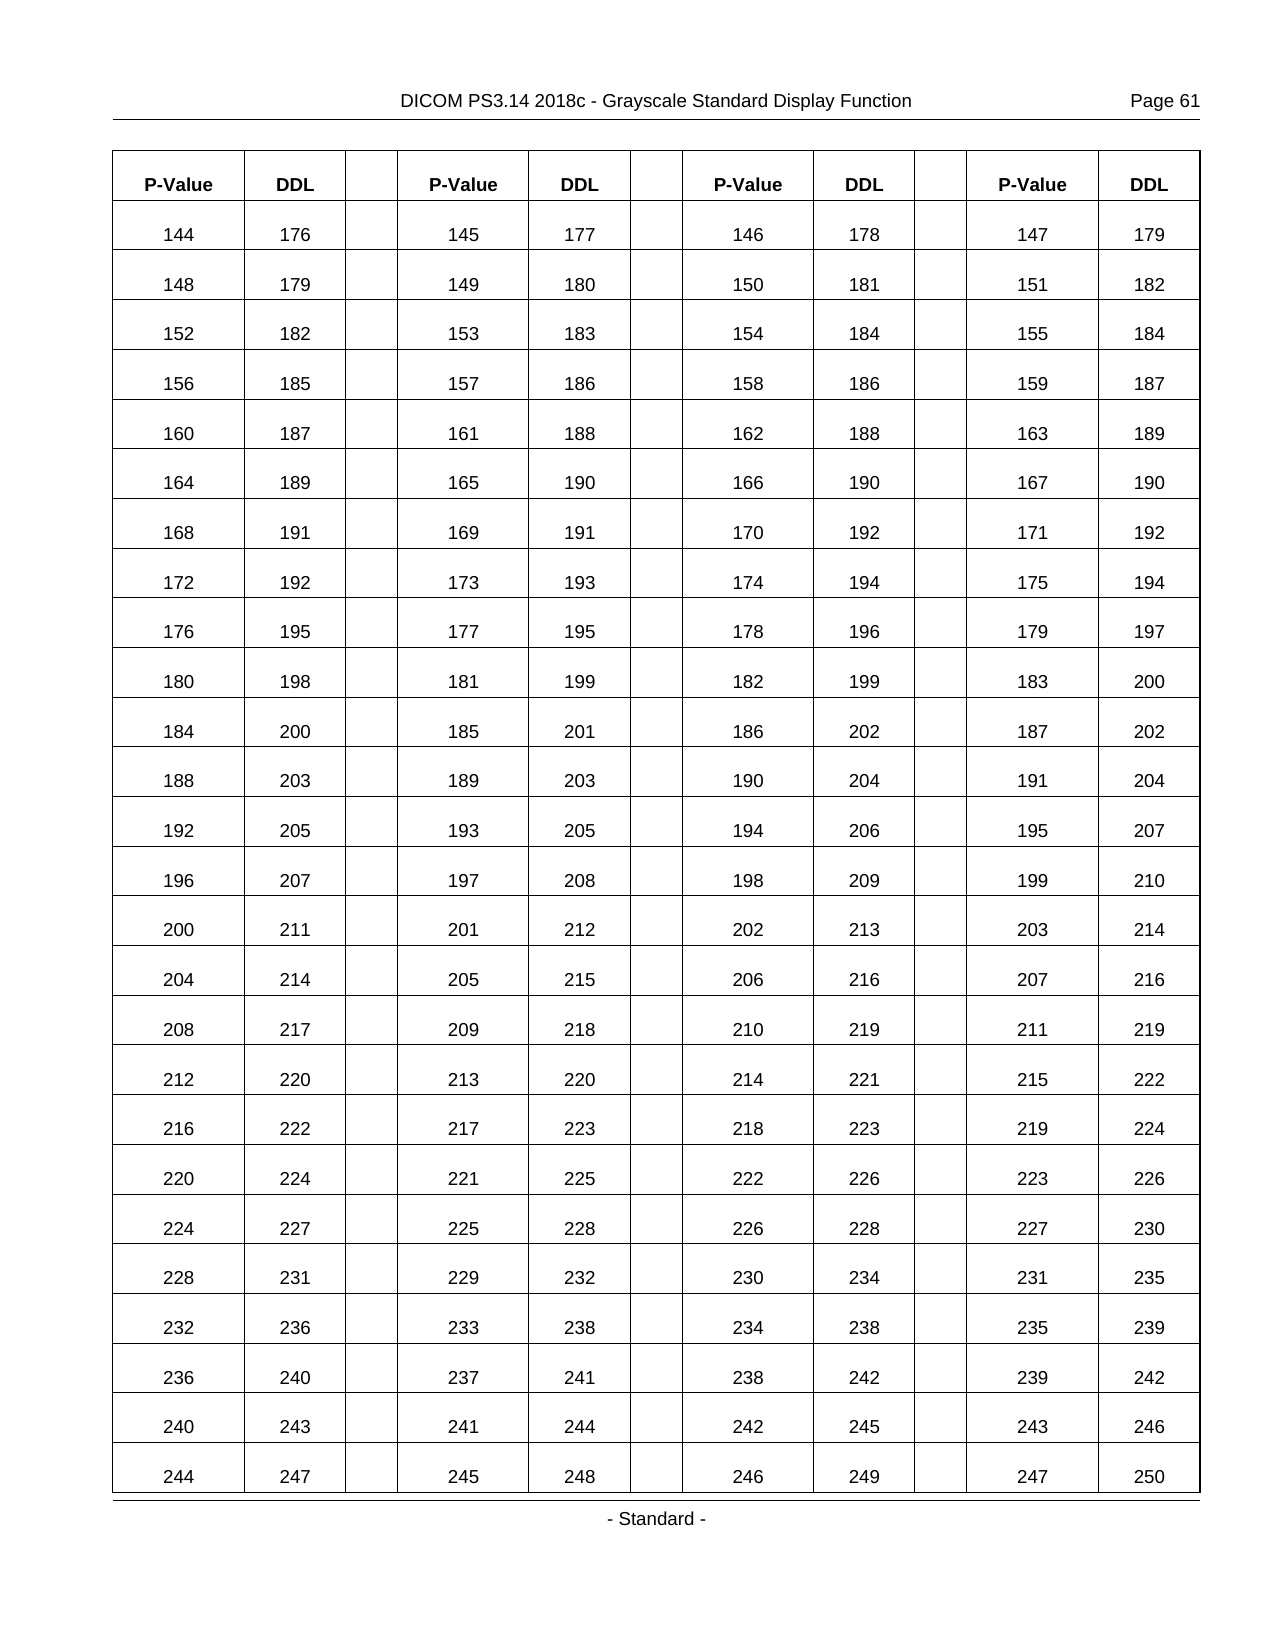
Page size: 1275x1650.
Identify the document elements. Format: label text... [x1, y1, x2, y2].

table_cell 228 [529, 1195, 630, 1243]
table_cell 153 [398, 300, 528, 349]
table_cell 229 [398, 1244, 528, 1293]
table_cell 174 [683, 549, 813, 597]
table_header DDL [814, 151, 914, 200]
table_cell [631, 797, 682, 846]
table_cell [915, 449, 966, 498]
table_cell 227 [245, 1195, 345, 1243]
table_cell 182 [1099, 250, 1199, 299]
table_cell 202 [1099, 698, 1199, 746]
table_cell 223 [967, 1145, 1098, 1193]
table_cell 209 [814, 847, 914, 895]
table_cell 204 [113, 946, 244, 995]
table_cell 222 [1099, 1045, 1199, 1094]
table_cell [631, 300, 682, 349]
table_cell 203 [967, 896, 1098, 945]
table_cell 237 [398, 1344, 528, 1392]
table_cell 244 [113, 1443, 244, 1492]
table_cell 211 [245, 896, 345, 945]
table_cell 212 [529, 896, 630, 945]
table_cell [631, 201, 682, 249]
table_cell 239 [1099, 1294, 1199, 1342]
table_cell 150 [683, 250, 813, 299]
table_cell 152 [113, 300, 244, 349]
table_cell 249 [814, 1443, 914, 1492]
table_cell 214 [683, 1045, 813, 1094]
table_cell 242 [814, 1344, 914, 1392]
table_cell [346, 1294, 397, 1342]
table_cell 206 [683, 946, 813, 995]
table_cell [346, 201, 397, 249]
table_cell 208 [113, 996, 244, 1044]
table_cell 190 [1099, 449, 1199, 498]
table_cell 205 [398, 946, 528, 995]
table_cell 177 [398, 598, 528, 647]
table_cell 201 [398, 896, 528, 945]
table_cell [915, 1045, 966, 1094]
table_cell 191 [245, 499, 345, 547]
table_cell 189 [398, 747, 528, 796]
table_cell [631, 549, 682, 597]
table_cell 202 [814, 698, 914, 746]
table_header P-Value [113, 151, 244, 200]
table_cell 172 [113, 549, 244, 597]
table_cell 197 [398, 847, 528, 895]
table_cell 244 [529, 1393, 630, 1442]
table_cell 216 [814, 946, 914, 995]
table_cell 200 [113, 896, 244, 945]
table_cell 213 [398, 1045, 528, 1094]
table_cell 178 [814, 201, 914, 249]
table_cell 156 [113, 350, 244, 398]
table_cell [631, 499, 682, 547]
table_cell [346, 1443, 397, 1492]
table_cell 221 [398, 1145, 528, 1193]
table_cell 207 [1099, 797, 1199, 846]
table_cell 217 [398, 1095, 528, 1144]
table_header [346, 151, 397, 200]
table_cell 223 [529, 1095, 630, 1144]
table_cell [631, 1195, 682, 1243]
table_cell 236 [245, 1294, 345, 1342]
table_cell 219 [814, 996, 914, 1044]
table_cell 216 [113, 1095, 244, 1144]
table_cell [631, 747, 682, 796]
table_cell [631, 598, 682, 647]
table_cell 220 [245, 1045, 345, 1094]
table_cell 171 [967, 499, 1098, 547]
table_cell 234 [683, 1294, 813, 1342]
table_cell 220 [113, 1145, 244, 1193]
table_cell 216 [1099, 946, 1199, 995]
table_cell [346, 549, 397, 597]
table_cell [915, 698, 966, 746]
table_cell 192 [245, 549, 345, 597]
table_cell [346, 996, 397, 1044]
table_cell [915, 1344, 966, 1392]
table_cell 217 [245, 996, 345, 1044]
table_cell 235 [967, 1294, 1098, 1342]
table_cell 224 [245, 1145, 345, 1193]
table_cell [346, 797, 397, 846]
table_cell 176 [245, 201, 345, 249]
table_cell 232 [113, 1294, 244, 1342]
table_cell 159 [967, 350, 1098, 398]
table_cell [631, 1145, 682, 1193]
table_cell 240 [245, 1344, 345, 1392]
table_cell 193 [398, 797, 528, 846]
table_cell 164 [113, 449, 244, 498]
table_cell 215 [967, 1045, 1098, 1094]
table_cell 248 [529, 1443, 630, 1492]
table_cell [915, 896, 966, 945]
table_cell 242 [1099, 1344, 1199, 1392]
table_cell 232 [529, 1244, 630, 1293]
table_cell 190 [683, 747, 813, 796]
table_cell [346, 1045, 397, 1094]
table_cell 183 [967, 648, 1098, 697]
table_cell [631, 1294, 682, 1342]
table_cell [631, 1344, 682, 1392]
table_cell 186 [683, 698, 813, 746]
table_cell 191 [529, 499, 630, 547]
table_cell 238 [814, 1294, 914, 1342]
table_cell 189 [245, 449, 345, 498]
table_header DDL [1099, 151, 1199, 200]
table_cell 192 [1099, 499, 1199, 547]
table_cell [631, 648, 682, 697]
table_cell 168 [113, 499, 244, 547]
table_cell [346, 449, 397, 498]
table_cell 236 [113, 1344, 244, 1392]
table_cell 179 [1099, 201, 1199, 249]
table_cell 235 [1099, 1244, 1199, 1293]
table_cell 225 [398, 1195, 528, 1243]
table_cell [631, 1393, 682, 1442]
table_cell 183 [529, 300, 630, 349]
table_cell 154 [683, 300, 813, 349]
table_header P-Value [398, 151, 528, 200]
table_cell 195 [529, 598, 630, 647]
table_cell [915, 847, 966, 895]
table_cell 189 [1099, 400, 1199, 448]
table_cell 190 [814, 449, 914, 498]
table_cell 250 [1099, 1443, 1199, 1492]
table_cell 222 [683, 1145, 813, 1193]
table_cell [346, 250, 397, 299]
table_cell [915, 648, 966, 697]
table_cell 243 [245, 1393, 345, 1442]
table_cell [631, 1244, 682, 1293]
table_cell [346, 1195, 397, 1243]
table_cell 146 [683, 201, 813, 249]
table_cell 161 [398, 400, 528, 448]
table_cell 223 [814, 1095, 914, 1144]
table_cell [631, 400, 682, 448]
table_cell [346, 499, 397, 547]
table_cell 238 [529, 1294, 630, 1342]
table_cell 208 [529, 847, 630, 895]
table_cell [631, 847, 682, 895]
table_cell [346, 300, 397, 349]
table_cell 149 [398, 250, 528, 299]
table_cell 180 [529, 250, 630, 299]
table_cell 195 [245, 598, 345, 647]
table_cell [915, 1244, 966, 1293]
table_cell 194 [814, 549, 914, 597]
table_header DDL [245, 151, 345, 200]
table_cell 187 [1099, 350, 1199, 398]
table_cell 191 [967, 747, 1098, 796]
table_cell [346, 946, 397, 995]
table_cell 157 [398, 350, 528, 398]
table_cell 238 [683, 1344, 813, 1392]
table_cell 228 [113, 1244, 244, 1293]
table_cell 169 [398, 499, 528, 547]
table_cell 224 [1099, 1095, 1199, 1144]
table_cell 163 [967, 400, 1098, 448]
table_cell 204 [814, 747, 914, 796]
table_cell 215 [529, 946, 630, 995]
table_cell [915, 1095, 966, 1144]
table_cell [346, 350, 397, 398]
table_cell 192 [113, 797, 244, 846]
table_cell 228 [814, 1195, 914, 1243]
table_cell [631, 449, 682, 498]
table_cell 188 [529, 400, 630, 448]
table_cell 184 [1099, 300, 1199, 349]
table_cell [915, 1443, 966, 1492]
table_cell [346, 1393, 397, 1442]
table_cell 220 [529, 1045, 630, 1094]
table_cell 245 [814, 1393, 914, 1442]
table_cell 233 [398, 1294, 528, 1342]
table_cell [915, 946, 966, 995]
table_cell 214 [245, 946, 345, 995]
table_header DDL [529, 151, 630, 200]
table_cell 231 [967, 1244, 1098, 1293]
table_cell 181 [398, 648, 528, 697]
table_cell 199 [529, 648, 630, 697]
table_cell [915, 1145, 966, 1193]
table_cell 221 [814, 1045, 914, 1094]
table_cell 227 [967, 1195, 1098, 1243]
table_cell 197 [1099, 598, 1199, 647]
table_cell 247 [245, 1443, 345, 1492]
table_cell 234 [814, 1244, 914, 1293]
table_cell 160 [113, 400, 244, 448]
table_header P-Value [683, 151, 813, 200]
table_cell 178 [683, 598, 813, 647]
table_cell 167 [967, 449, 1098, 498]
table_cell 170 [683, 499, 813, 547]
table_cell 209 [398, 996, 528, 1044]
table_cell 192 [814, 499, 914, 547]
table_cell 212 [113, 1045, 244, 1094]
table_cell 185 [398, 698, 528, 746]
table_cell [631, 1045, 682, 1094]
table_cell 202 [683, 896, 813, 945]
table_cell 222 [245, 1095, 345, 1144]
table_cell 219 [1099, 996, 1199, 1044]
table_header [915, 151, 966, 200]
table_cell 201 [529, 698, 630, 746]
table_cell [346, 648, 397, 697]
table_cell [346, 1095, 397, 1144]
table_cell 207 [245, 847, 345, 895]
table_cell 148 [113, 250, 244, 299]
table_cell [631, 996, 682, 1044]
table_cell 182 [245, 300, 345, 349]
table_header P-Value [967, 151, 1098, 200]
table_cell [346, 847, 397, 895]
table_cell [915, 996, 966, 1044]
table_cell [631, 896, 682, 945]
table_cell 147 [967, 201, 1098, 249]
table_cell 218 [683, 1095, 813, 1144]
table_cell 187 [967, 698, 1098, 746]
table_cell 194 [1099, 549, 1199, 597]
table_cell [915, 1195, 966, 1243]
table_cell [631, 250, 682, 299]
table_cell 219 [967, 1095, 1098, 1144]
table_cell 200 [245, 698, 345, 746]
table_cell 162 [683, 400, 813, 448]
table_cell 213 [814, 896, 914, 945]
table_cell 188 [113, 747, 244, 796]
table_cell 193 [529, 549, 630, 597]
table_cell 194 [683, 797, 813, 846]
table_cell 184 [113, 698, 244, 746]
table_cell 245 [398, 1443, 528, 1492]
table_cell 179 [245, 250, 345, 299]
table_cell 224 [113, 1195, 244, 1243]
table_cell 241 [398, 1393, 528, 1442]
table_cell 179 [967, 598, 1098, 647]
table_cell [915, 1393, 966, 1442]
table_cell [915, 250, 966, 299]
table_cell 203 [529, 747, 630, 796]
table_cell 199 [814, 648, 914, 697]
table_cell 190 [529, 449, 630, 498]
table_cell 175 [967, 549, 1098, 597]
table_cell 144 [113, 201, 244, 249]
table_cell 206 [814, 797, 914, 846]
table_cell 151 [967, 250, 1098, 299]
table_cell 155 [967, 300, 1098, 349]
table_cell [915, 1294, 966, 1342]
table_cell 173 [398, 549, 528, 597]
table_cell [346, 1244, 397, 1293]
table_cell [915, 747, 966, 796]
table_cell 242 [683, 1393, 813, 1442]
table_cell [346, 1344, 397, 1392]
table_cell [915, 797, 966, 846]
table_cell 247 [967, 1443, 1098, 1492]
table_cell 196 [814, 598, 914, 647]
table_cell 180 [113, 648, 244, 697]
table_cell 226 [814, 1145, 914, 1193]
table_cell [631, 946, 682, 995]
table_cell 186 [529, 350, 630, 398]
table_cell 246 [1099, 1393, 1199, 1442]
table_cell 184 [814, 300, 914, 349]
table_cell 225 [529, 1145, 630, 1193]
table_cell 182 [683, 648, 813, 697]
table_cell 203 [245, 747, 345, 796]
table_cell 243 [967, 1393, 1098, 1442]
table_cell 200 [1099, 648, 1199, 697]
table_cell [915, 499, 966, 547]
table_cell [346, 1145, 397, 1193]
table_cell 207 [967, 946, 1098, 995]
table_cell 181 [814, 250, 914, 299]
table_cell [915, 300, 966, 349]
table_cell [631, 698, 682, 746]
table_cell [346, 598, 397, 647]
table_cell [346, 400, 397, 448]
table_cell 239 [967, 1344, 1098, 1392]
table_cell [631, 1095, 682, 1144]
table_cell 196 [113, 847, 244, 895]
table_cell [915, 549, 966, 597]
table_cell 198 [245, 648, 345, 697]
table_cell 185 [245, 350, 345, 398]
table_cell 165 [398, 449, 528, 498]
table_cell 214 [1099, 896, 1199, 945]
table_cell 226 [1099, 1145, 1199, 1193]
table_cell 210 [1099, 847, 1199, 895]
table_cell 205 [529, 797, 630, 846]
table_cell [915, 400, 966, 448]
table_cell 188 [814, 400, 914, 448]
table_cell 195 [967, 797, 1098, 846]
table_cell [915, 350, 966, 398]
table_cell 187 [245, 400, 345, 448]
table_cell 218 [529, 996, 630, 1044]
table_cell [915, 201, 966, 249]
table_cell 177 [529, 201, 630, 249]
table_cell 226 [683, 1195, 813, 1243]
table_cell 176 [113, 598, 244, 647]
table_cell [915, 598, 966, 647]
table_cell [631, 1443, 682, 1492]
table_cell 230 [1099, 1195, 1199, 1243]
table_cell [346, 698, 397, 746]
table_cell [631, 350, 682, 398]
table_cell [346, 896, 397, 945]
table_cell 240 [113, 1393, 244, 1442]
table_cell 145 [398, 201, 528, 249]
table_cell 241 [529, 1344, 630, 1392]
table_cell [346, 747, 397, 796]
table_cell 198 [683, 847, 813, 895]
table_cell 158 [683, 350, 813, 398]
table_cell 205 [245, 797, 345, 846]
table_cell 211 [967, 996, 1098, 1044]
table_header [631, 151, 682, 200]
table_cell 204 [1099, 747, 1199, 796]
table_cell 166 [683, 449, 813, 498]
table_cell 210 [683, 996, 813, 1044]
table_cell 231 [245, 1244, 345, 1293]
table_cell 230 [683, 1244, 813, 1293]
table_cell 186 [814, 350, 914, 398]
table_cell 246 [683, 1443, 813, 1492]
table_cell 199 [967, 847, 1098, 895]
